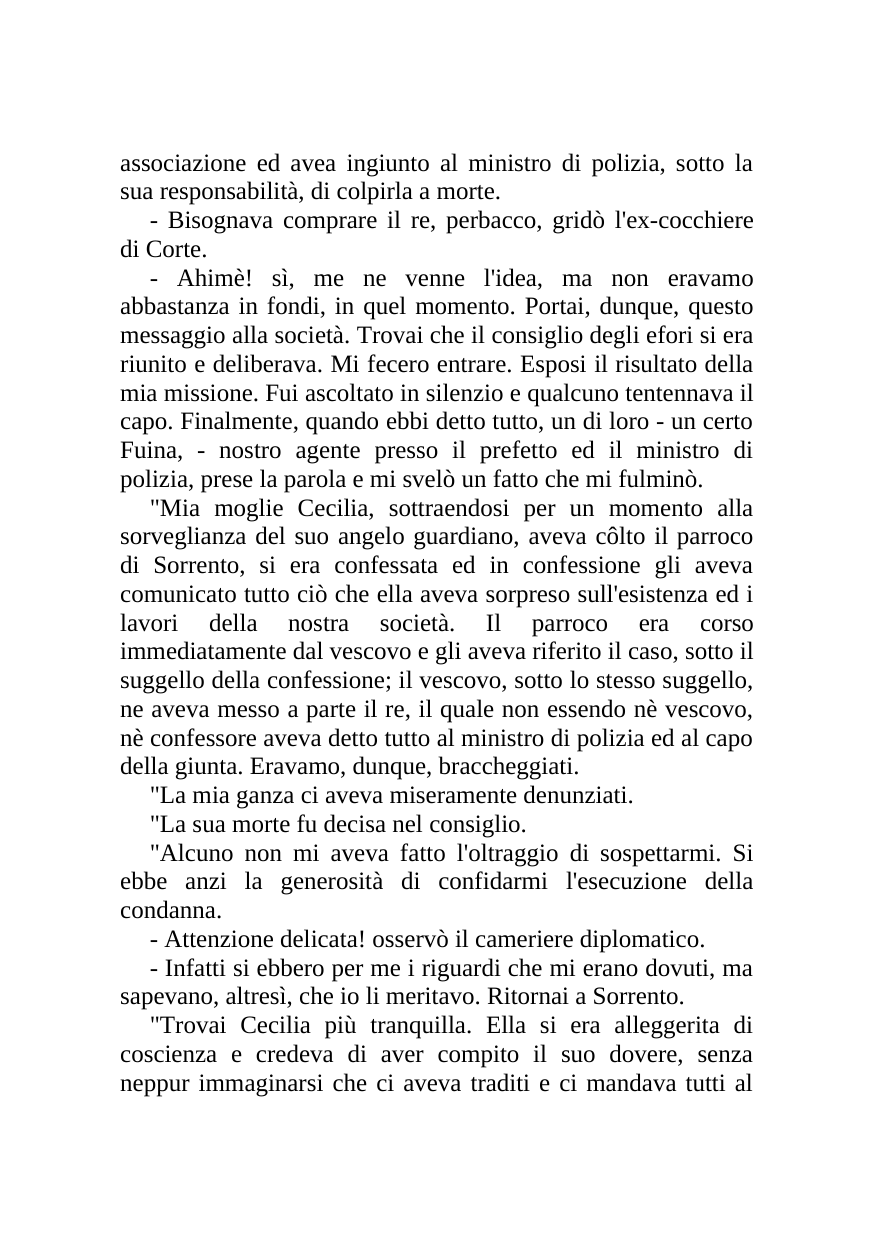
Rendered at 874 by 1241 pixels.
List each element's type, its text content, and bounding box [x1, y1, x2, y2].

text "La sua morte fu decisa nel consiglio. [120, 809, 754, 838]
text - Infatti si ebbero per me i riguardi che mi erano dovuti, ma sapevano, altresì, che io li meritavo. Ritornai a Sorrento. [120, 953, 754, 1010]
text "La mia ganza ci aveva miseramente denunziati. [120, 780, 754, 809]
text "Mia moglie Cecilia, sottraendosi per un momento alla sorveglianza del suo angelo guardiano, aveva côlto il parroco di Sorrento, si era confessata ed in confessione gli aveva comunicato tutto ciò che ella aveva sorpreso sull'esistenza ed i lavori della nostra società. Il parroco era corso immediatamente dal vescovo e gli aveva riferito il caso, sotto il suggello della confessione; il vescovo, sotto lo stesso suggello, ne aveva messo a parte il re, il quale non essendo nè vescovo, nè confessore aveva detto tutto al ministro di polizia ed al capo della giunta. Eravamo, dunque, braccheggiati. [120, 493, 754, 780]
text "Trovai Cecilia più tranquilla. Ella si era alleggerita di coscienza e credeva di aver compito il suo dovere, senza neppur immaginarsi che ci aveva traditi e ci mandava tutti al [120, 1010, 754, 1096]
text "Alcuno non mi aveva fatto l'oltraggio di sospettarmi. Si ebbe anzi la generosità di confidarmi l'esecuzione della condanna. [120, 838, 754, 924]
text - Attenzione delicata! osservò il cameriere diplomatico. [120, 924, 754, 953]
text - Bisognava comprare il re, perbacco, gridò l'ex-cocchiere di Corte. [120, 205, 754, 263]
text - Ahimè! sì, me ne venne l'idea, ma non eravamo abbastanza in fondi, in quel momento. Portai, dunque, questo messaggio alla società. Trovai che il consiglio degli efori si era riunito e deliberava. Mi fecero entrare. Esposi il risultato della mia missione. Fui ascoltato in silenzio e qualcuno tentennava il capo. Finalmente, quando ebbi detto tutto, un di loro - un certo Fuina, - nostro agente presso il prefetto ed il ministro di polizia, prese la parola e mi svelò un fatto che mi fulminò. [120, 263, 754, 493]
text associazione ed avea ingiunto al ministro di polizia, sotto la sua responsabilità, di colpirla a morte. [120, 148, 754, 205]
